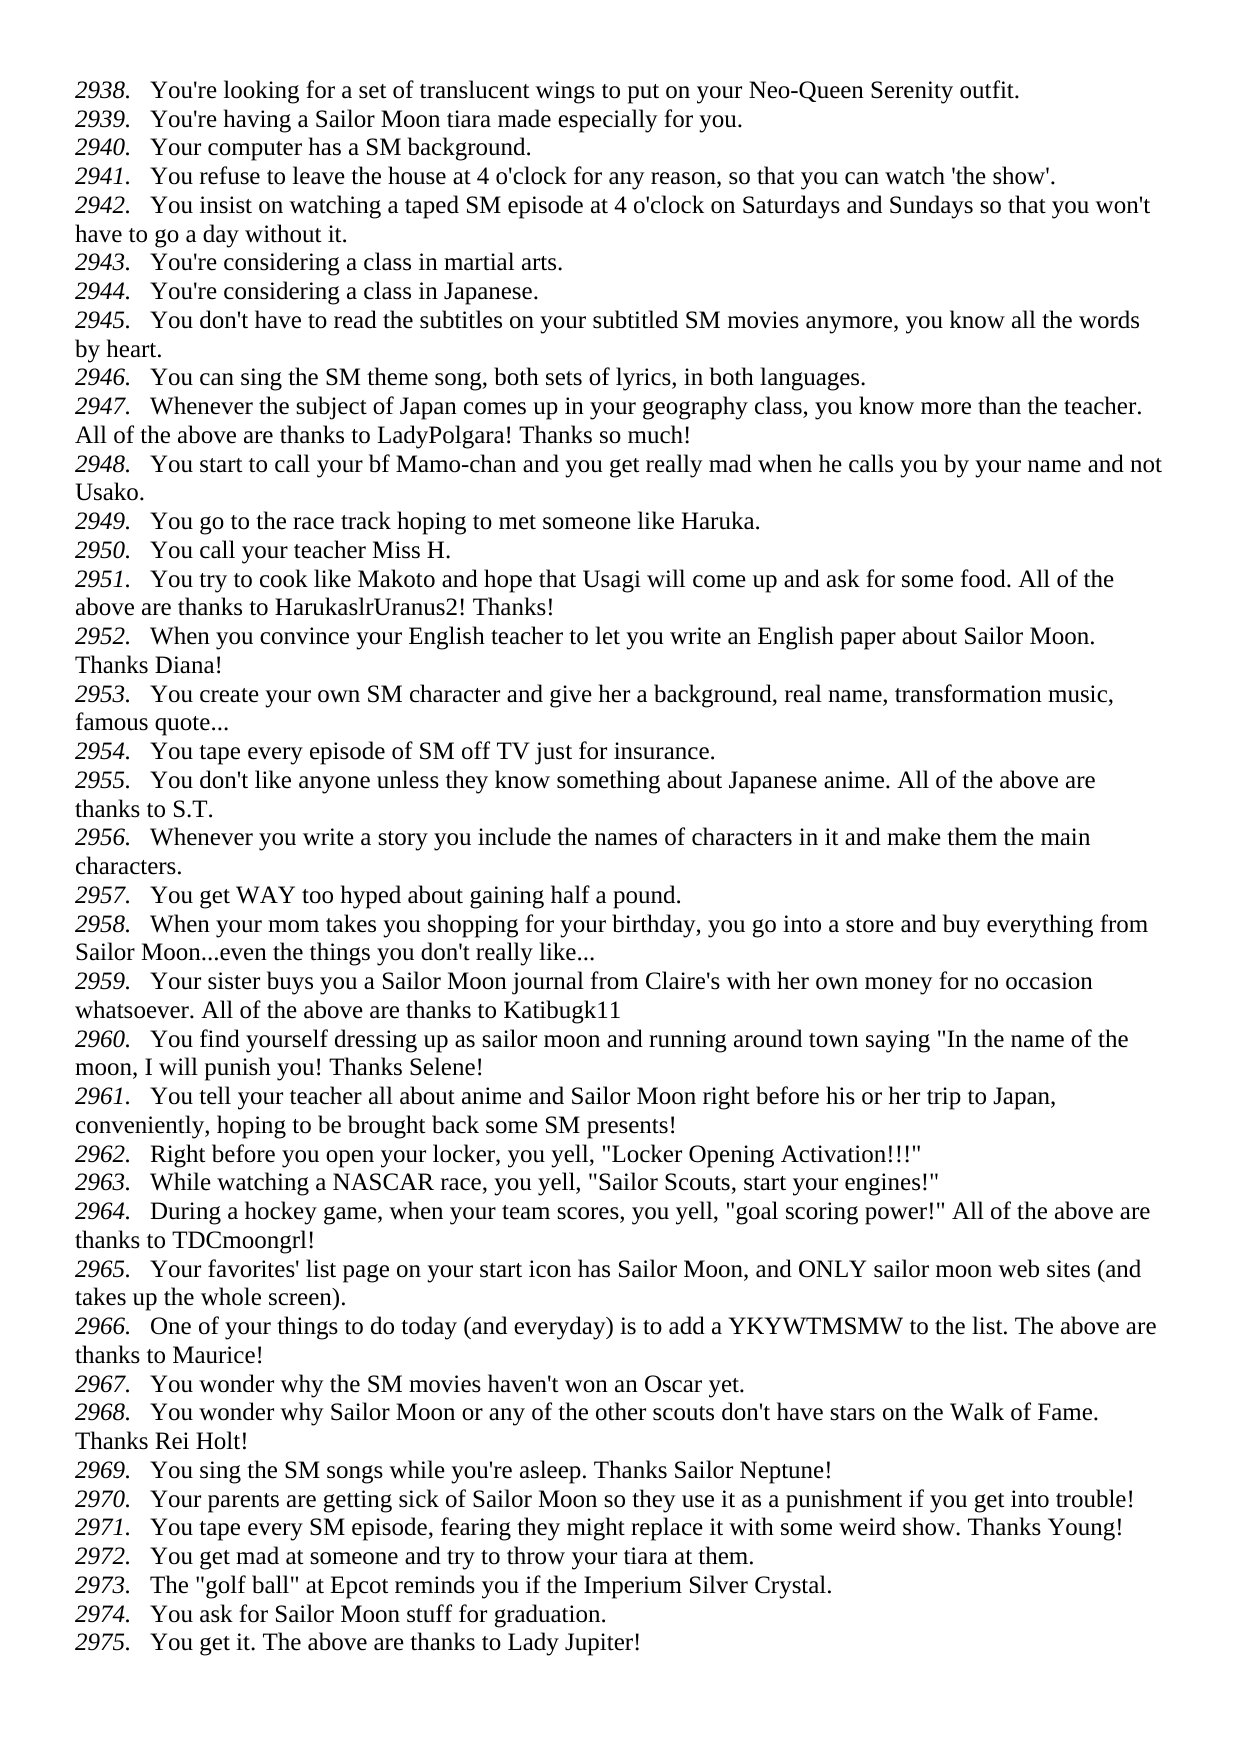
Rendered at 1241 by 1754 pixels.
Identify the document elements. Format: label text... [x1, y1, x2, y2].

list You get WAY too hyped about gaining half a pound. [75, 880, 1165, 909]
list Your favorites' list page on your start icon has Sailor Moon, and ONLY sailor moon web sites (and takes up the whole screen). [75, 1254, 1165, 1311]
list You start to call your bf Mamo-chan and you get really mad when he calls you by your name and not Usako. [75, 449, 1165, 506]
list When your mom takes you shopping for your birthday, you go into a store and buy everything from Sailor Moon...even the things you don't really like... [75, 909, 1165, 966]
list You wonder why Sailor Moon or any of the other scouts don't have stars on the Walk of Fame. Thanks Rei Holt! [75, 1397, 1165, 1455]
list You don't have to read the subtitles on your subtitled SM movies anymore, you know all the words by heart. [75, 305, 1165, 362]
list You wonder why the SM movies haven't won an Oscar yet. [75, 1369, 1165, 1397]
list You ask for Sailor Moon stuff for graduation. [75, 1599, 1165, 1627]
list You're considering a class in Japanese. [75, 276, 1165, 305]
list While watching a NASCAR race, you yell, "Sailor Scouts, start your engines!" [75, 1167, 1165, 1196]
list Your sister buys you a Sailor Moon journal from Claire's with her own money for no occasion whatsoever. All of the above are thanks to Katibugk11 [75, 966, 1165, 1024]
list You sing the SM songs while you're asleep. Thanks Sailor Neptune! [75, 1455, 1165, 1484]
list You're having a Sailor Moon tiara made especially for you. [75, 104, 1165, 132]
list Right before you open your locker, you yell, "Locker Opening Activation!!!" [75, 1139, 1165, 1167]
list You're considering a class in martial arts. [75, 247, 1165, 276]
list One of your things to do today (and everyday) is to add a YKYWTMSMW to the list. The above are thanks to Maurice! [75, 1311, 1165, 1369]
list Whenever the subject of Japan comes up in your geography class, you know more than the teacher. All of the above are thanks to LadyPolgara! Thanks so much! [75, 391, 1165, 449]
list You tape every SM episode, fearing they might replace it with some weird show. Thanks Young! [75, 1512, 1165, 1541]
list Whenever you write a story you include the names of characters in it and make them the main characters. [75, 822, 1165, 880]
list You go to the race track hoping to met someone like Haruka. [75, 506, 1165, 535]
list During a hockey game, when your team scores, you yell, "goal scoring power!" All of the above are thanks to TDCmoongrl! [75, 1196, 1165, 1254]
list You find yourself dressing up as sailor moon and running around town saying "In the name of the moon, I will punish you! Thanks Selene! [75, 1024, 1165, 1081]
list You insist on watching a taped SM episode at 4 o'clock on Saturdays and Sundays so that you won't have to go a day without it. [75, 190, 1165, 247]
list Your parents are getting sick of Sailor Moon so they use it as a punishment if you get into trouble! [75, 1484, 1165, 1512]
list You're looking for a set of translucent wings to put on your Neo-Queen Serenity outfit. [75, 75, 1165, 104]
list You get it. The above are thanks to Lady Jupiter! [75, 1627, 1165, 1656]
list The "golf ball" at Epcot reminds you if the Imperium Silver Crystal. [75, 1570, 1165, 1599]
list You tell your teacher all about anime and Sailor Moon right before his or her trip to Japan, conveniently, hoping to be brought back some SM presents! [75, 1081, 1165, 1139]
list You can sing the SM theme song, both sets of lyrics, in both languages. [75, 362, 1165, 391]
list You call your teacher Miss H. [75, 535, 1165, 564]
list You tape every episode of SM off TV just for insurance. [75, 736, 1165, 765]
list When you convince your English teacher to let you write an English paper about Sailor Moon. Thanks Diana! [75, 621, 1165, 679]
list You create your own SM character and give her a background, real name, transformation music, famous quote... [75, 679, 1165, 736]
list Your computer has a SM background. [75, 132, 1165, 161]
list You don't like anyone unless they know something about Japanese anime. All of the above are thanks to S.T. [75, 765, 1165, 822]
list You get mad at someone and try to throw your tiara at them. [75, 1541, 1165, 1570]
list You try to cook like Makoto and hope that Usagi will come up and ask for some food. All of the above are thanks to HarukaslrUranus2! Thanks! [75, 564, 1165, 621]
list You refuse to leave the house at 4 o'clock for any reason, so that you can watch 'the show'. [75, 161, 1165, 190]
